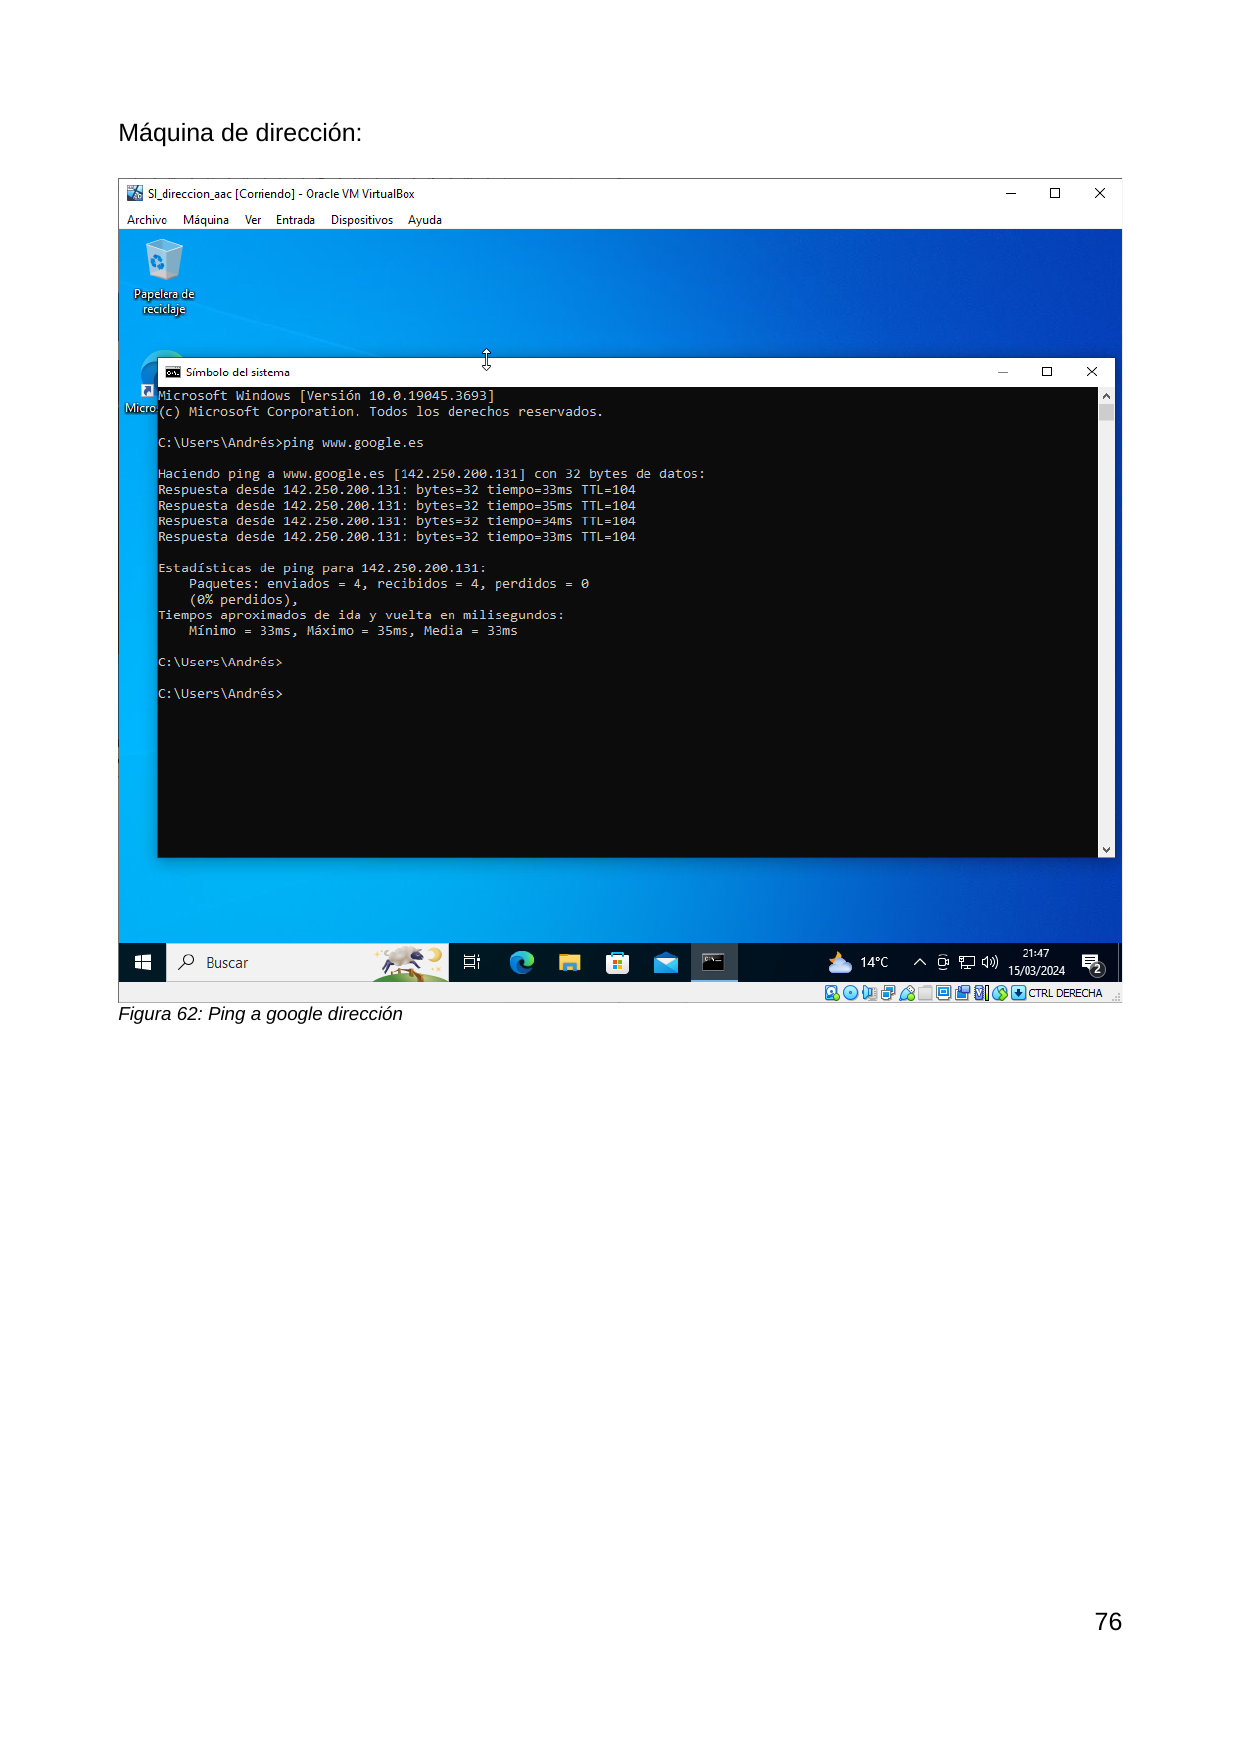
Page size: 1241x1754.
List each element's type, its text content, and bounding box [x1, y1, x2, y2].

text Figura 62: Ping a google dirección [118, 1003, 1122, 1024]
picture [118, 287, 140, 297]
text Máquina de dirección: [118, 118, 1122, 147]
picture [356, 347, 369, 351]
picture [118, 178, 1123, 1003]
picture [168, 305, 183, 315]
picture [182, 290, 193, 298]
picture [142, 290, 170, 300]
picture [126, 404, 141, 411]
